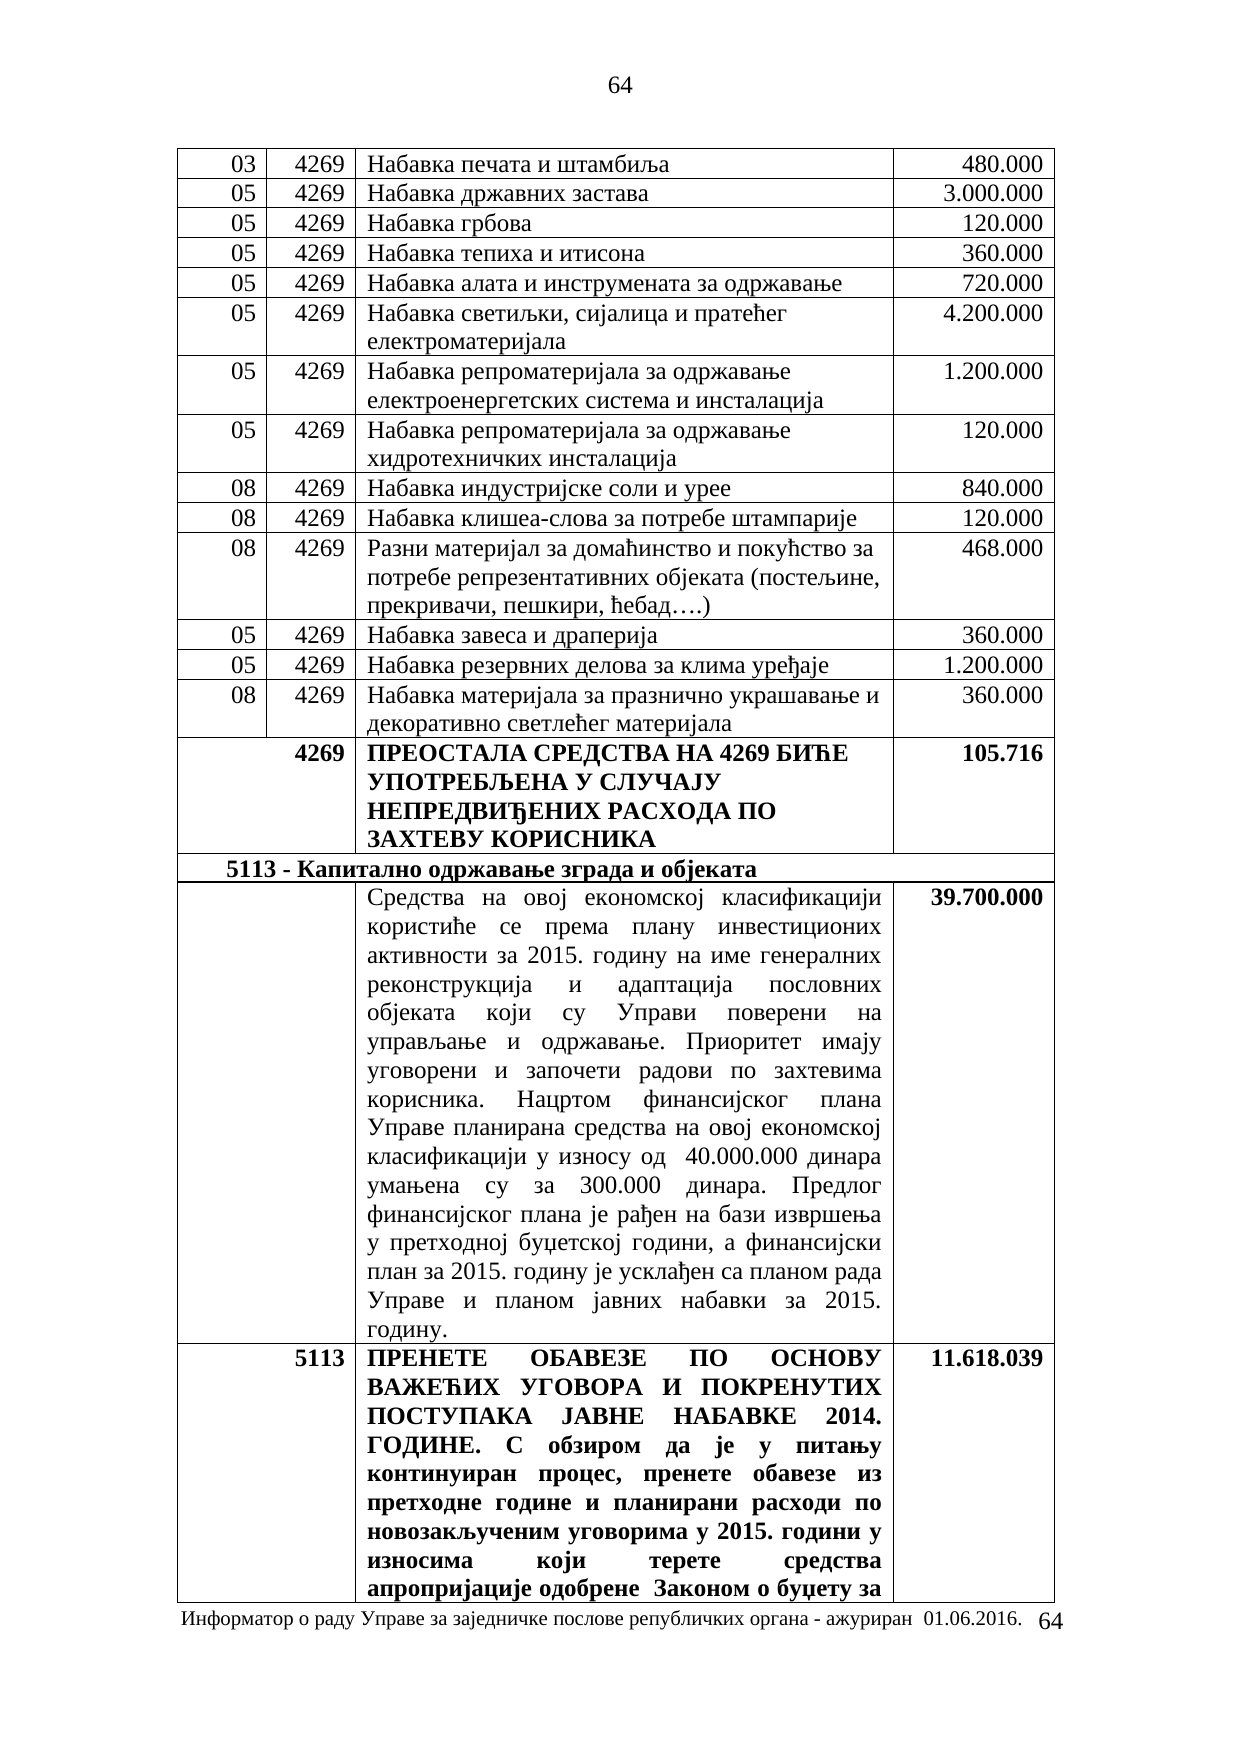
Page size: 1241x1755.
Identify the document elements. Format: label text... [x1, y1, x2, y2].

table_cell Набавка грбова [356, 208, 893, 237]
table_cell Набавка репроматеријала за одржавање хидротехничких инсталација [356, 415, 893, 472]
table_cell 4269 [267, 149, 355, 177]
table_cell 4269 [178, 738, 355, 853]
table_cell 360.000 [894, 680, 1054, 737]
table_cell 05 [178, 620, 266, 649]
table_cell Разни материјал за домаћинство и покућство за потребе репрезентативних објеката (постељине, прекривачи, пешкири, ћебад….) [356, 533, 893, 619]
table_cell Набавка светиљки, сијалица и пратећег електроматеријала [356, 298, 893, 355]
table_cell 1.200.000 [894, 650, 1054, 679]
table_cell 05 [178, 650, 266, 679]
table_cell Набавка репроматеријала за одржавање електроенергетских система и инсталација [356, 356, 893, 414]
table_cell 4269 [267, 179, 355, 207]
table_cell 120.000 [894, 208, 1054, 237]
table_cell 120.000 [894, 415, 1054, 472]
table_cell 05 [178, 268, 266, 297]
table_cell 4269 [267, 503, 355, 532]
table_cell 5113 - Капитално одржавање зграда и објеката [178, 854, 1054, 881]
table_cell 360.000 [894, 620, 1054, 649]
table_cell Набавка државних застава [356, 179, 893, 207]
table_cell 4269 [267, 650, 355, 679]
table_cell 08 [178, 533, 266, 619]
table_cell 4269 [267, 620, 355, 649]
table_cell Набавка материјала за празнично украшавање и декоративно светлећег материјала [356, 680, 893, 737]
table_cell Набавка завеса и драперија [356, 620, 893, 649]
table_cell 4269 [267, 415, 355, 472]
table_cell 4269 [267, 208, 355, 237]
table_cell ПРЕНЕТЕ ОБАВЕЗЕ ПО ОСНОВУ ВАЖЕЋИХ УГОВОРА И ПОКРЕНУТИХ ПОСТУПАКА ЈАВНЕ НАБАВКЕ 2014. ГОДИНЕ. С обзиром да је у питању континуиран процес, пренете обавезе из претходне године и планирани расходи по новозакљученим уговорима у 2015. години у износима који терете средства апропријације одобрене Законом о буџету за [356, 1344, 893, 1602]
table_cell 11.618.039 [894, 1344, 1054, 1602]
table_cell 4.200.000 [894, 298, 1054, 355]
table_cell 120.000 [894, 503, 1054, 532]
table_cell 39.700.000 [894, 883, 1054, 1342]
table_cell 4269 [267, 356, 355, 414]
table_cell 3.000.000 [894, 179, 1054, 207]
table_cell [178, 883, 355, 1342]
table_cell 08 [178, 473, 266, 502]
table_cell 4269 [267, 680, 355, 737]
table_cell 05 [178, 238, 266, 267]
table_cell 840.000 [894, 473, 1054, 502]
table_cell 05 [178, 415, 266, 472]
table_cell 05 [178, 356, 266, 414]
table_cell 105.716 [894, 738, 1054, 853]
table_cell 05 [178, 298, 266, 355]
table_cell 468.000 [894, 533, 1054, 619]
table_cell 08 [178, 503, 266, 532]
table_cell 720.000 [894, 268, 1054, 297]
table_cell ПРЕОСТАЛА СРЕДСТВА НА 4269 БИЋЕ УПОТРЕБЉЕНА У СЛУЧАЈУ НЕПРЕДВИЂЕНИХ РАСХОДА ПО ЗАХТЕВУ КОРИСНИКА [356, 738, 893, 853]
table_cell 4269 [267, 268, 355, 297]
table_cell Средства на овој економској класификацији користиће се према плану инвестиционих активности за 2015. годину на име генералних реконструкција и адаптација пословних објеката који су Управи поверени на управљање и одржавање. Приоритет имају уговорени и започети радови по захтевима корисника. Нацртом финансијског плана Управе планирана средства на овој економској класификацији у износу од 40.000.000 динара умањена су за 300.000 динара. Предлог финансијског плана је рађен на бази извршења у претходној буџетској години, а финансијски план за 2015. годину је усклађен са планом рада Управе и планом јавних набавки за 2015. годину. [356, 883, 893, 1342]
table_cell 5113 [178, 1344, 355, 1602]
table_cell 480.000 [894, 149, 1054, 177]
table_cell Набавка тепиха и итисона [356, 238, 893, 267]
table_cell 360.000 [894, 238, 1054, 267]
table_cell 4269 [267, 238, 355, 267]
table_cell 08 [178, 680, 266, 737]
table_cell Набавка клишеа-слова за потребе штампарије [356, 503, 893, 532]
table_cell Набавка резервних делова за клима уређаје [356, 650, 893, 679]
table_cell 03 [178, 149, 266, 177]
table_cell 05 [178, 179, 266, 207]
table_cell Набавка индустријске соли и урее [356, 473, 893, 502]
table_cell 4269 [267, 298, 355, 355]
table_cell 05 [178, 208, 266, 237]
table_cell 1.200.000 [894, 356, 1054, 414]
table_cell Набавка алата и инструмената за одржавање [356, 268, 893, 297]
table_cell Набавка печата и штамбиља [356, 149, 893, 177]
table_cell 4269 [267, 533, 355, 619]
table_cell 4269 [267, 473, 355, 502]
